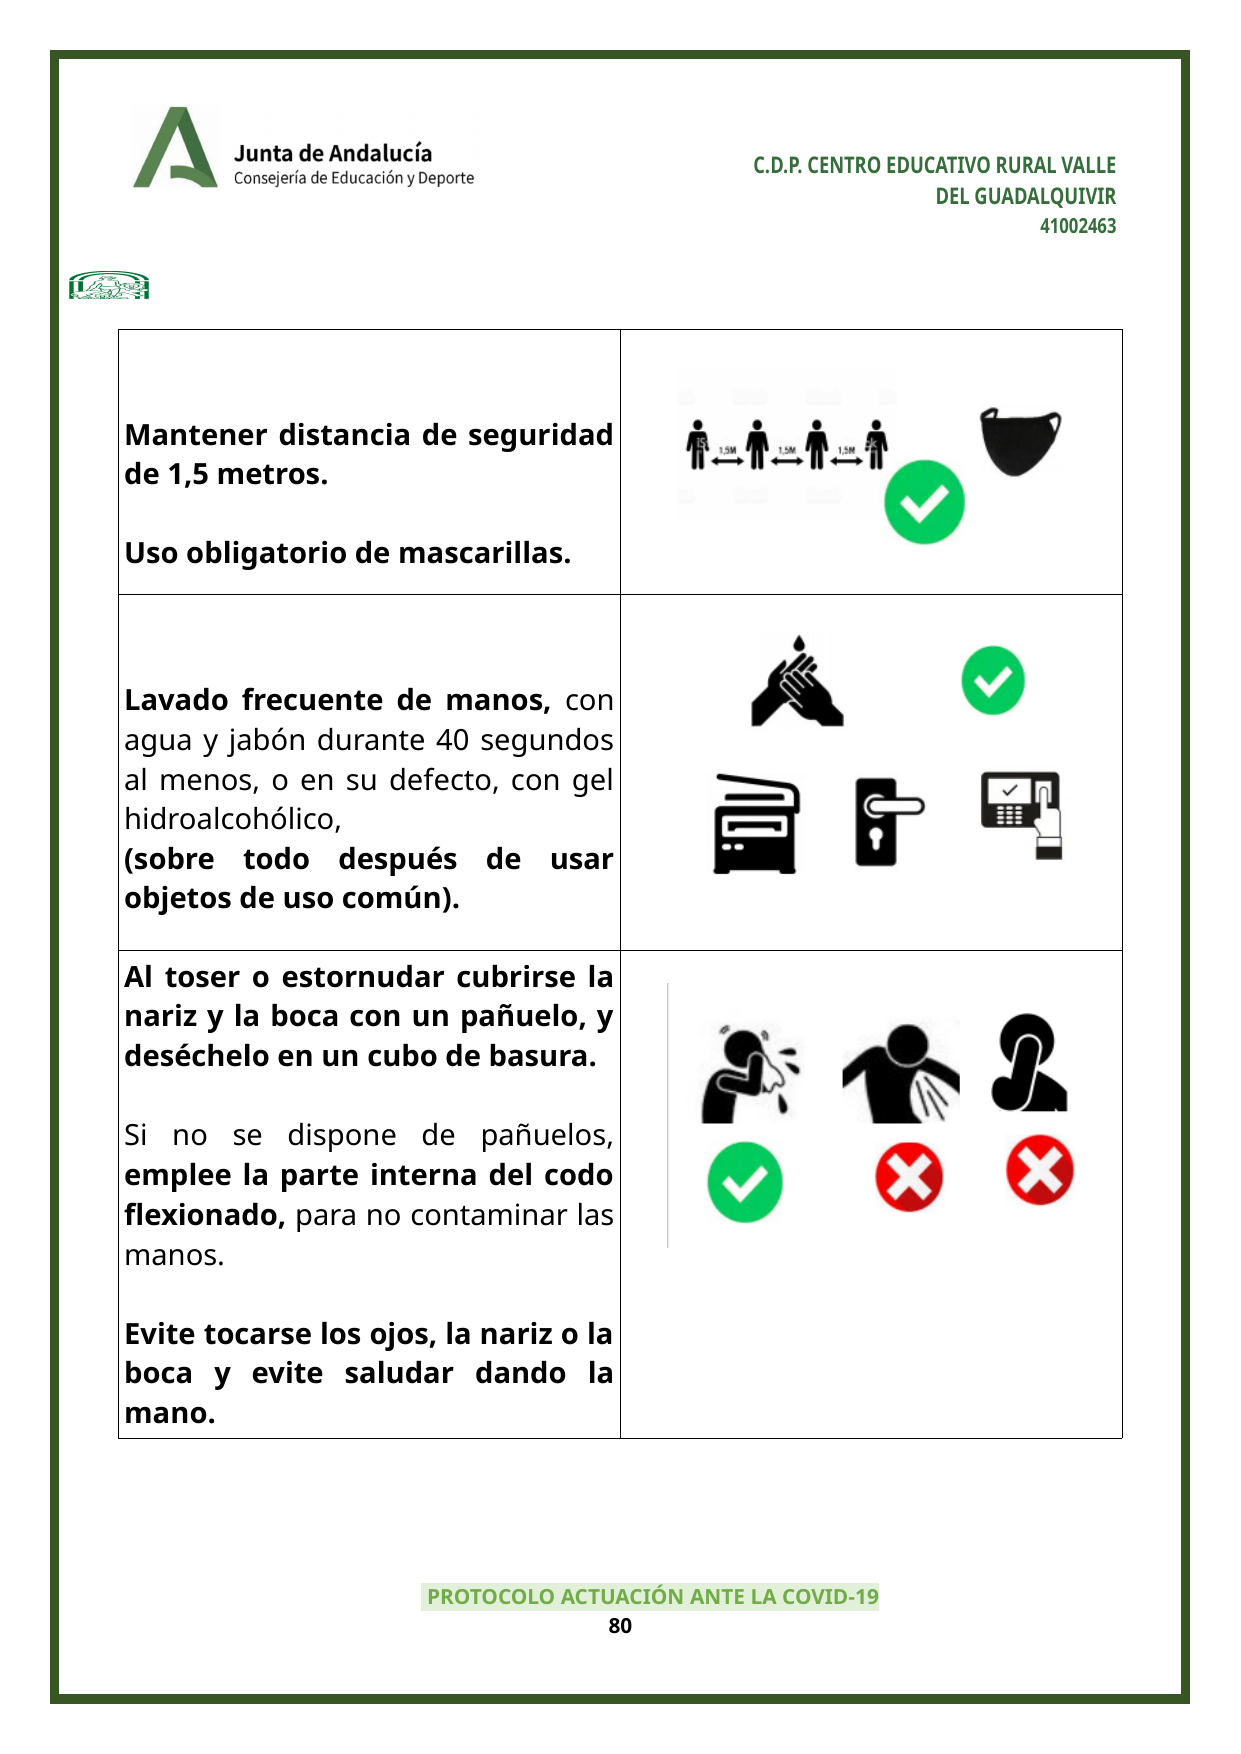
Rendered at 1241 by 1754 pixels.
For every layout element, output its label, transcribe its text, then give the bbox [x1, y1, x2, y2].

table_cell [621, 951, 1122, 1438]
table_cell [621, 595, 1122, 622]
picture [65, 271, 153, 300]
table_header [621, 578, 1122, 594]
picture [736, 355, 1091, 578]
table_header Mantener distancia de seguridad de 1,5 metros. Uso obligatorio de mascarillas. [119, 330, 620, 594]
table_cell Lavado frecuente de manos, con agua y jabón durante 40 segundos al menos, o en su defecto, con gel hidroalcohólico, (sobre todo después de usar objetos de uso común). [119, 595, 620, 950]
table_cell Al toser o estornudar cubrirse la nariz y la boca con un pañuelo, y deséchelo en un cubo de basura. Si no se dispone de pañuelos, emplee la parte interna del codo flexionado, para no contaminar las manos. Evite tocarse los ojos, la nariz o la boca y evite saludar dando la mano. [119, 951, 620, 1438]
picture [760, 622, 1090, 890]
table_header [621, 330, 1122, 577]
table_cell [621, 623, 1122, 950]
picture [739, 983, 1101, 1248]
